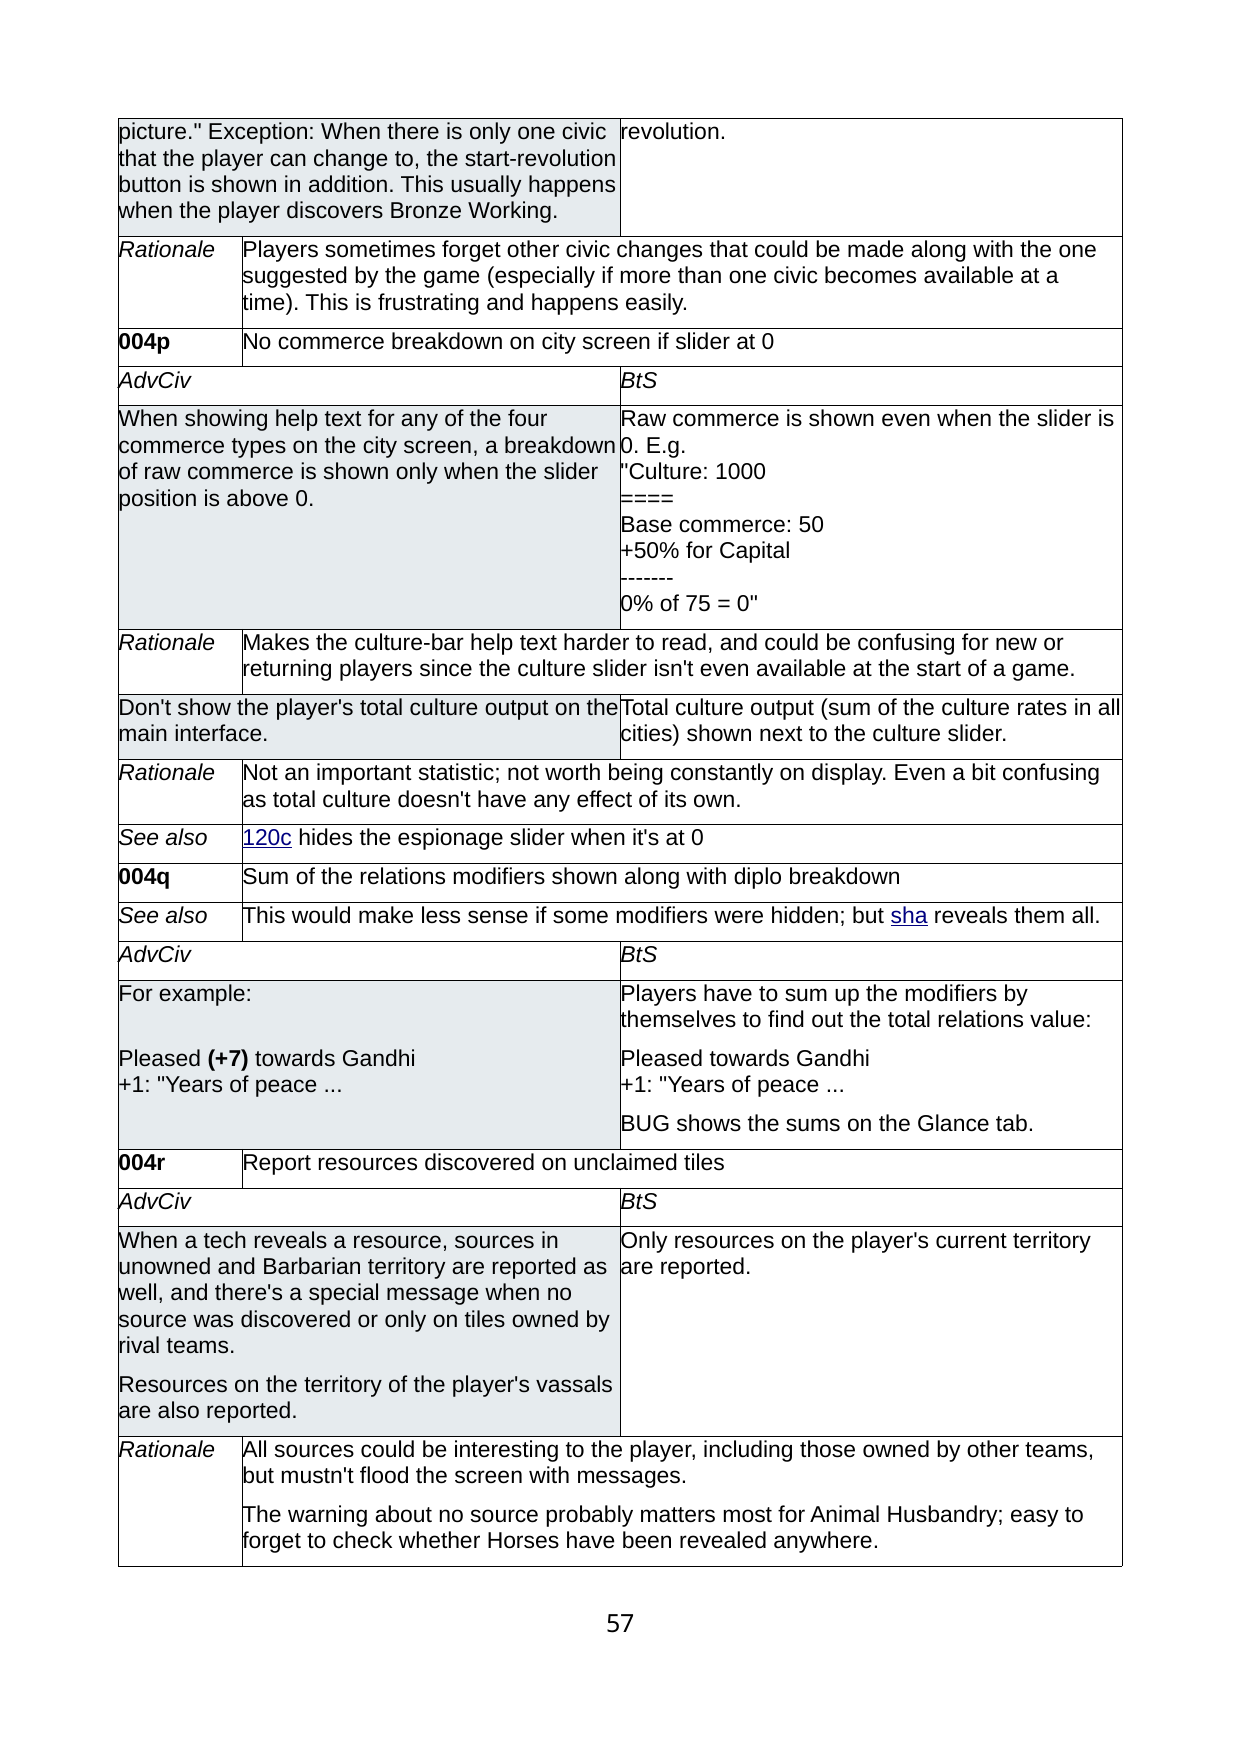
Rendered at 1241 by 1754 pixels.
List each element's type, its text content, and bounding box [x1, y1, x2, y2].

table_cell Raw commerce is shown even when the slider is 0. E.g. "Culture: 1000 ==== Base commerce: 50 +50% for Capital ------- 0% of 75 = 0" [621, 406, 1122, 629]
table_cell AdvCiv [119, 367, 620, 405]
table_cell BtS [621, 1189, 1122, 1226]
table_cell BtS [621, 367, 1122, 405]
table_cell Makes the culture-bar help text harder to read, and could be confusing for new or returning players since the culture slider isn't even available at the start of a game. [243, 630, 1122, 694]
table_cell Rationale [119, 760, 242, 824]
table_cell Players sometimes forget other civic changes that could be made along with the one suggested by the game (especially if more than one civic becomes available at a time). This is frustrating and happens easily. [243, 237, 1122, 328]
table_cell picture." Exception: When there is only one civic that the player can change to, the start-revolution button is shown in addition. This usually happens when the player discovers Bronze Working. [119, 119, 620, 236]
table_cell BtS [621, 942, 1122, 980]
table_cell Rationale [119, 1437, 242, 1566]
table_cell 004r [119, 1150, 242, 1188]
table_cell See also [119, 825, 242, 863]
table_cell See also [119, 903, 242, 941]
table_cell Rationale [119, 630, 242, 694]
table_cell No commerce breakdown on city screen if slider at 0 [243, 329, 1122, 366]
table_cell 004p [119, 329, 242, 366]
table_cell Rationale [119, 237, 242, 328]
table_cell Only resources on the player's current territory are reported. [621, 1227, 1122, 1436]
table_cell Don't show the player's total culture output on the main interface. [119, 695, 620, 759]
table_cell Report resources discovered on unclaimed tiles [243, 1150, 1122, 1188]
table_cell For example: Pleased (+7) towards Gandhi +1: "Years of peace ... [119, 981, 620, 1149]
table_cell When a tech reveals a resource, sources in unowned and Barbarian territory are reported as well, and there's a special message when no source was discovered or only on tiles owned by rival teams. Resources on the territory of the player's vassals are also reported. [119, 1227, 620, 1436]
table_cell This would make less sense if some modifiers were hidden; but sha reveals them all. [243, 903, 1122, 941]
table_cell AdvCiv [119, 1189, 620, 1226]
table_cell AdvCiv [119, 942, 620, 980]
table_cell Sum of the relations modifiers shown along with diplo breakdown [243, 864, 1122, 902]
table_cell All sources could be interesting to the player, including those owned by other teams, but mustn't flood the screen with messages. The warning about no source probably matters most for Animal Husbandry; easy to forget to check whether Horses have been revealed anywhere. [243, 1437, 1122, 1566]
table_cell revolution. [621, 119, 1122, 236]
table_cell 004q [119, 864, 242, 902]
table_cell Not an important statistic; not worth being constantly on display. Even a bit confusing as total culture doesn't have any effect of its own. [243, 760, 1122, 824]
table_cell Players have to sum up the modifiers by themselves to find out the total relations value: Pleased towards Gandhi +1: "Years of peace ... BUG shows the sums on the Glance tab. [621, 981, 1122, 1149]
table_cell 120c hides the espionage slider when it's at 0 [243, 825, 1122, 863]
table_cell When showing help text for any of the four commerce types on the city screen, a breakdown of raw commerce is shown only when the slider position is above 0. [119, 406, 620, 629]
table_cell Total culture output (sum of the culture rates in all cities) shown next to the culture slider. [621, 695, 1122, 759]
